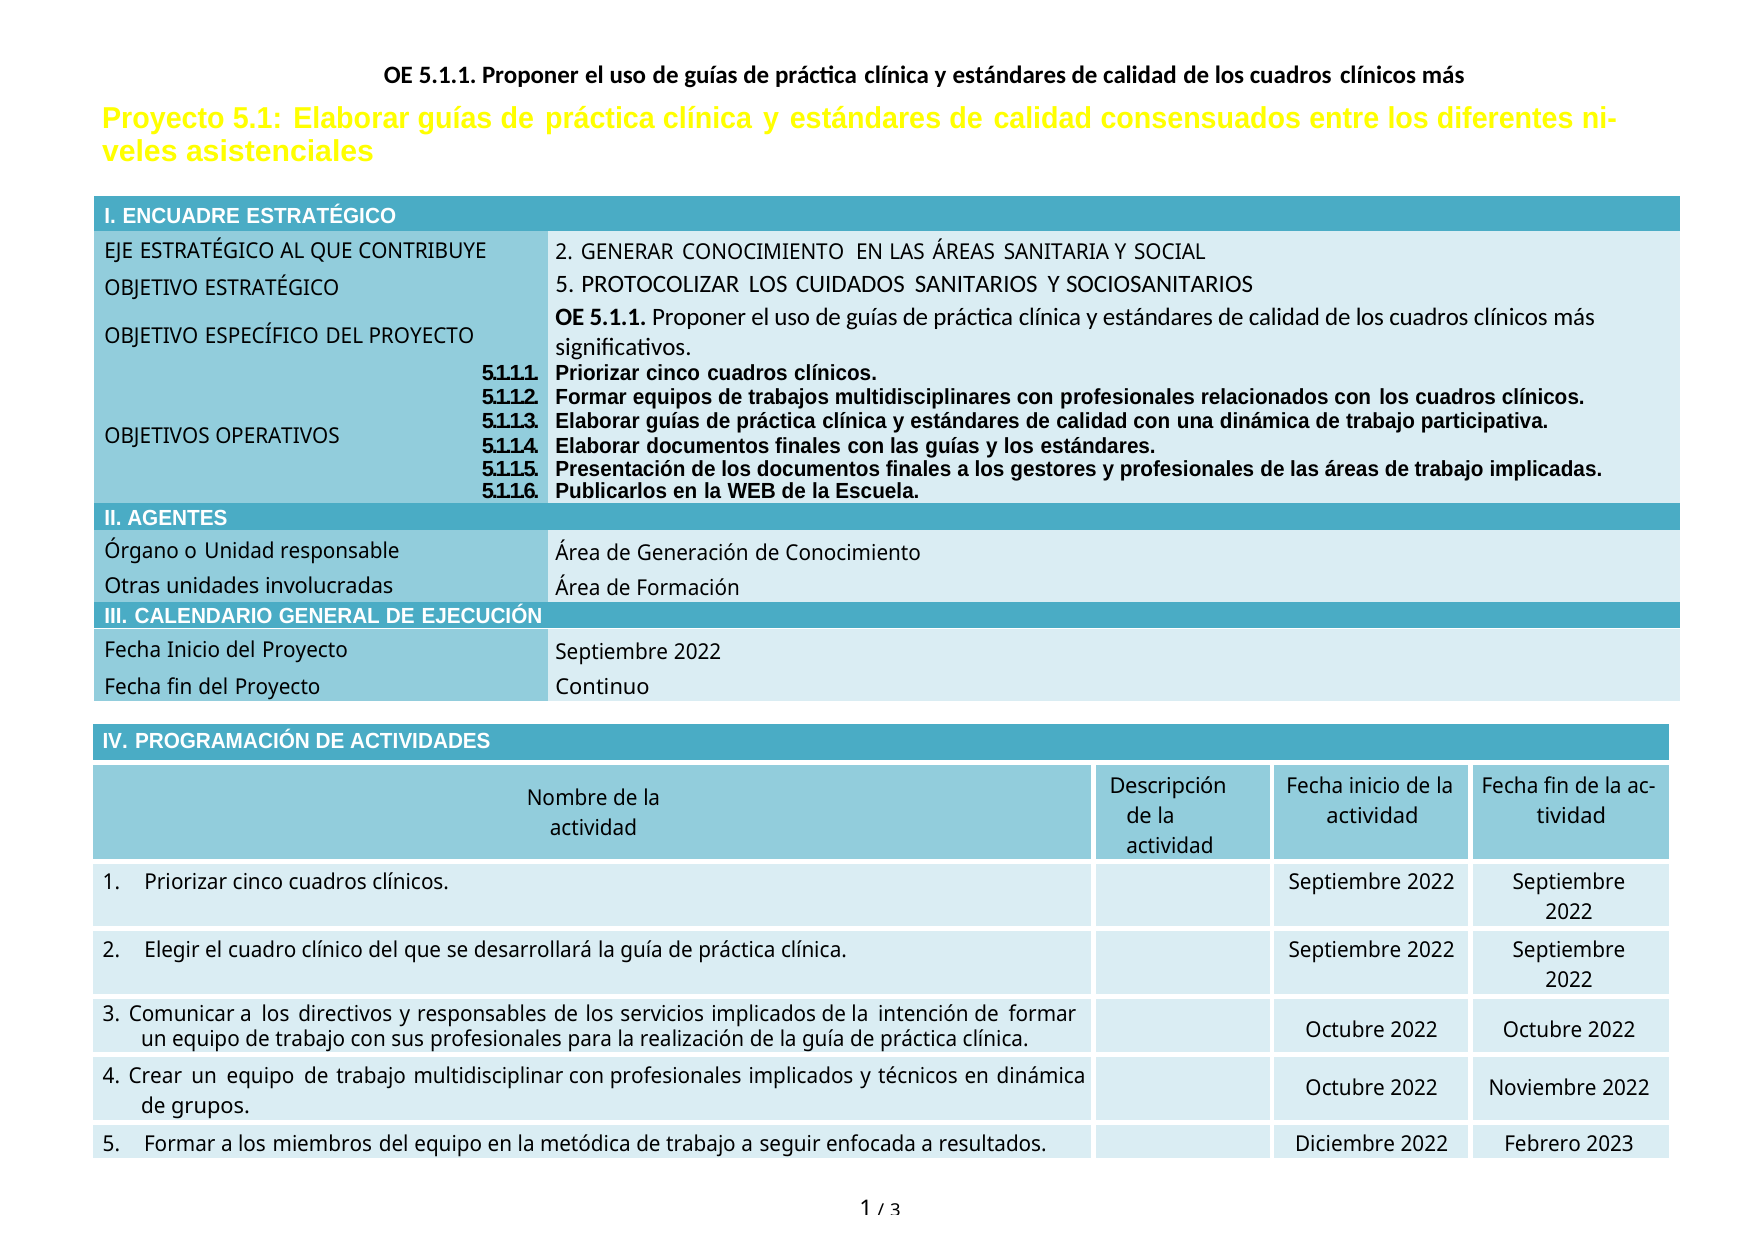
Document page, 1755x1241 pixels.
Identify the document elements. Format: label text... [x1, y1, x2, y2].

table_cell 3. Comunicar a los directivos y responsables de los servicios implicados de la intención de formar un equipo de trabajo con sus profesionales para la realización de la guía de práctica clínica. [93, 999, 1091, 1052]
table_cell Fecha fin de la ac- tividad [1473, 765, 1669, 859]
table_cell Órgano o Unidad responsable [94, 530, 548, 567]
table_cell Otras unidades involucradas [94, 567, 548, 602]
table_cell Octubre 2022 [1274, 999, 1468, 1052]
table_cell OBJETIVO ESTRATÉGICO [94, 266, 548, 301]
table_cell Septiembre 2022 [1274, 864, 1468, 926]
table_cell 2. Elegir el cuadro clínico del que se desarrollará la guía de práctica clínica. [93, 931, 1091, 994]
table_cell [1096, 864, 1270, 926]
table_cell II. AGENTES [94, 503, 1680, 530]
table_cell Septiembre 2022 [1274, 931, 1468, 994]
table_cell 5. Formar a los miembros del equipo en la metódica de trabajo a seguir enfocada a resultados. [93, 1125, 1091, 1158]
table_cell 1. Priorizar cinco cuadros clínicos. [93, 864, 1091, 926]
table_header IV. PROGRAMACIÓN DE ACTIVIDADES [93, 724, 1669, 760]
table_cell III. CALENDARIO GENERAL DE EJECUCIÓN [94, 602, 1680, 628]
table_cell [1096, 1057, 1270, 1120]
table_cell [1096, 1125, 1270, 1158]
table_cell Área de Formación [548, 567, 1680, 602]
table_cell [1096, 999, 1270, 1052]
table_cell Octubre 2022 [1473, 999, 1669, 1052]
table_cell Área de Generación de Conocimiento [548, 530, 1680, 567]
table_cell 4. Crear un equipo de trabajo multidisciplinar con profesionales implicados y técnicos en dinámica de grupos. [93, 1057, 1091, 1120]
table_cell 5. PROTOCOLIZAR LOS CUIDADOS SANITARIOS Y SOCIOSANITARIOS [548, 266, 1680, 301]
table_cell Septiembre 2022 [1473, 931, 1669, 994]
table_cell Nombre de la actividad [93, 765, 1091, 859]
table_cell Fecha fin del Proyecto [94, 665, 548, 701]
table_cell [1096, 931, 1270, 994]
table_cell Priorizar cinco cuadros clínicos. Formar equipos de trabajos multidisciplinares con profesionales relacionados con los cuadros clínicos. Elaborar guías de práctica clínica y estándares de calidad con una dinámica de trabajo participativa. Elaborar documentos finales con las guías y los estándares. Presentación de los documentos finales a los gestores y profesionales de las áreas de trabajo implicadas. Publicarlos en la WEB de la Escuela. [548, 361, 1680, 503]
table_cell 2. GENERAR CONOCIMIENTO EN LAS ÁREAS SANITARIA Y SOCIAL [548, 231, 1680, 266]
table_cell Fecha Inicio del Proyecto [94, 629, 548, 665]
table_cell OBJETIVOS OPERATIVOS [94, 361, 548, 503]
table_cell Diciembre 2022 [1274, 1125, 1468, 1158]
table_cell Octubre 2022 [1274, 1057, 1468, 1120]
table_cell Septiembre 2022 [1473, 864, 1669, 926]
table_header I. ENCUADRE ESTRATÉGICO [94, 196, 1680, 231]
table_cell Noviembre 2022 [1473, 1057, 1669, 1120]
table_cell Continuo [548, 665, 1680, 701]
table_cell Descripción de la actividad [1096, 765, 1270, 859]
table_cell Septiembre 2022 [548, 629, 1680, 665]
table_cell OE 5.1.1. Proponer el uso de guías de práctica clínica y estándares de calidad de los cuadros clínicos más significativos. [548, 301, 1680, 361]
text Proyecto 5.1: Elaborar guías de práctica clínica y estándares de calidad consensuados entre los diferentes ni- veles asistenciales [102, 102, 1668, 168]
table_cell EJE ESTRATÉGICO AL QUE CONTRIBUYE [94, 231, 548, 266]
table_cell Febrero 2023 [1473, 1125, 1669, 1158]
table_cell OBJETIVO ESPECÍFICO DEL PROYECTO [94, 301, 548, 361]
table_cell Fecha inicio de la actividad [1274, 765, 1468, 859]
